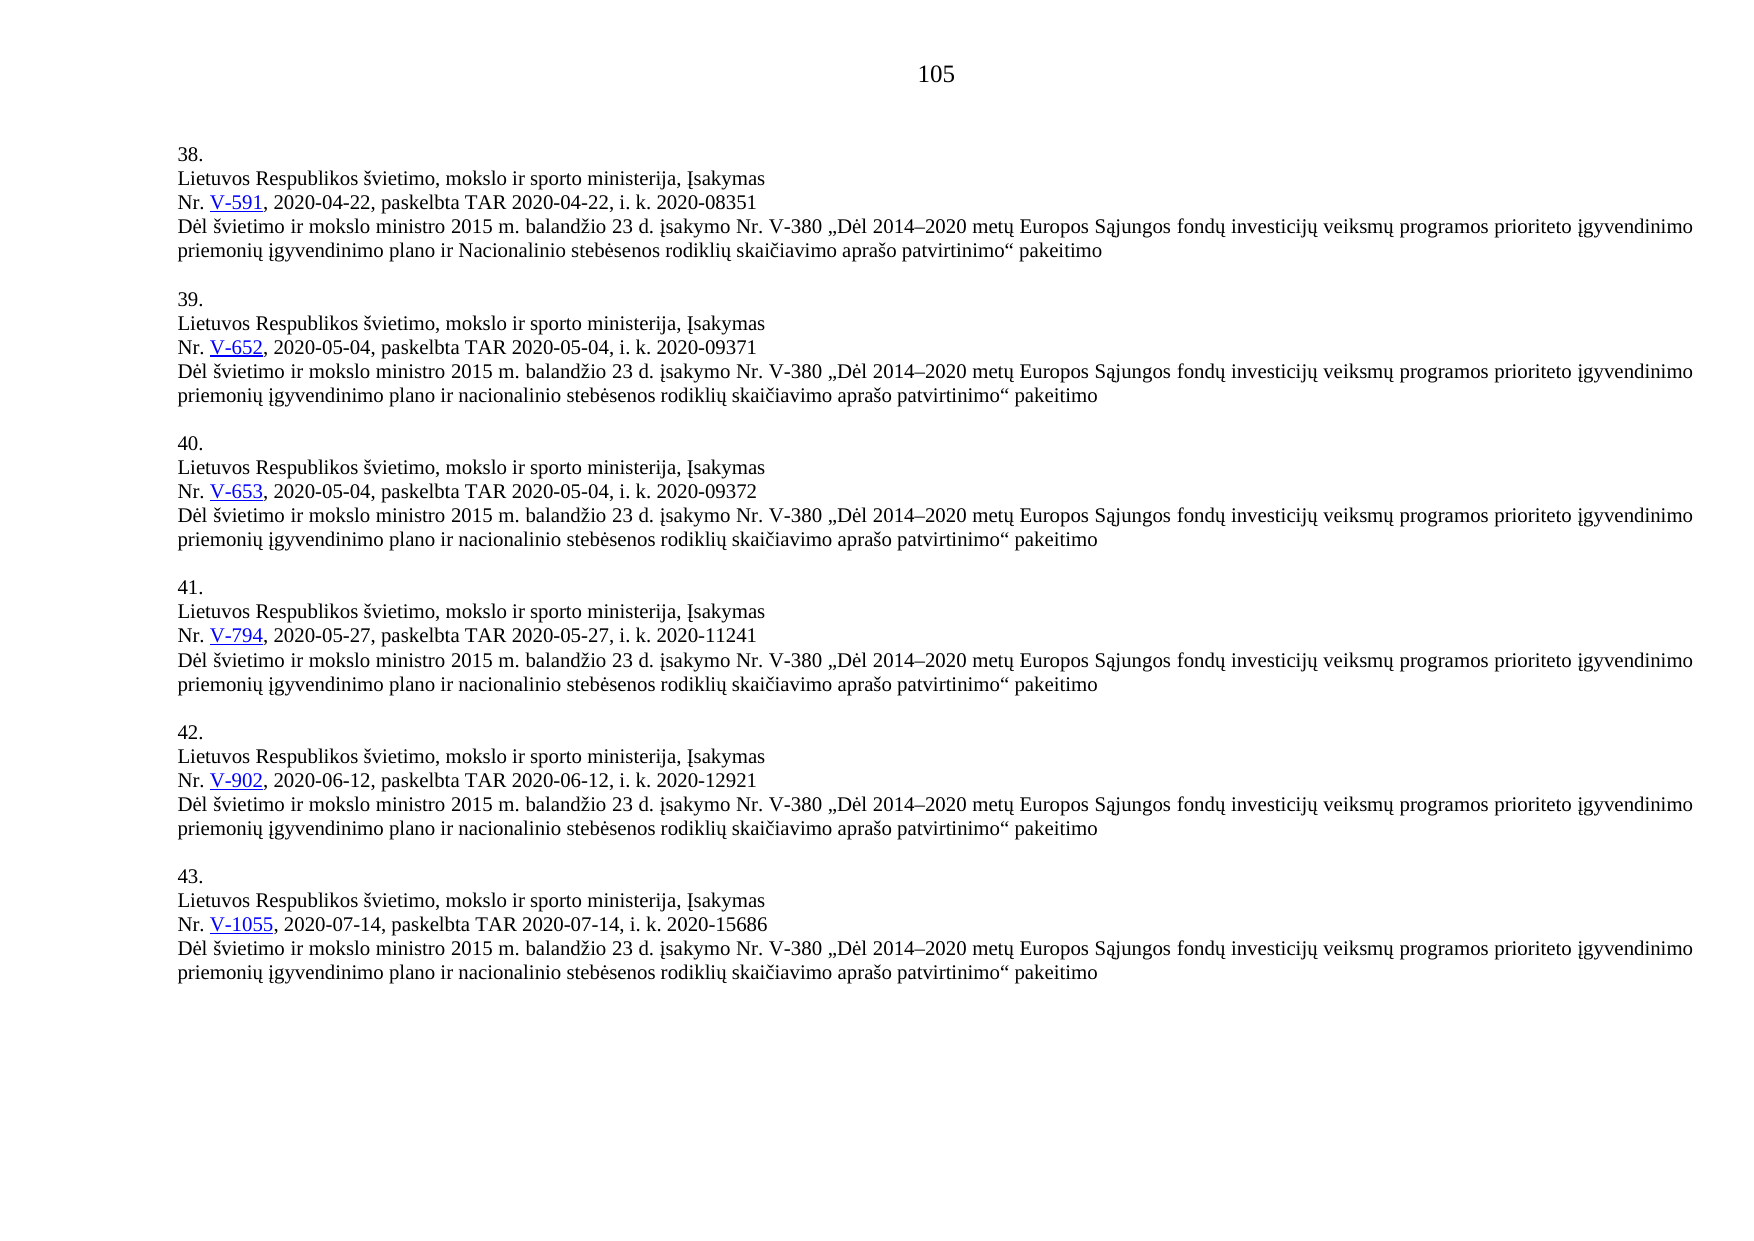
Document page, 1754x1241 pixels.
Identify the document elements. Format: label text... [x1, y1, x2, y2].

text Lietuvos Respublikos švietimo, mokslo ir sporto ministerija, Įsakymas [177, 166, 1695, 190]
text Nr. V-1055, 2020-07-14, paskelbta TAR 2020-07-14, i. k. 2020-15686 [177, 912, 1695, 936]
text Dėl švietimo ir mokslo ministro 2015 m. balandžio 23 d. įsakymo Nr. V-380 „Dėl 2014–2020 metų Europos Sąjungos fondų investicijų veiksmų programos prioriteto įgyvendinimo priemonių įgyvendinimo plano ir Nacionalinio stebėsenos rodiklių skaičiavimo aprašo patvirtinimo“ pakeitimo [177, 214, 1695, 262]
text Dėl švietimo ir mokslo ministro 2015 m. balandžio 23 d. įsakymo Nr. V-380 „Dėl 2014–2020 metų Europos Sąjungos fondų investicijų veiksmų programos prioriteto įgyvendinimo priemonių įgyvendinimo plano ir nacionalinio stebėsenos rodiklių skaičiavimo aprašo patvirtinimo“ pakeitimo [177, 359, 1695, 407]
text Dėl švietimo ir mokslo ministro 2015 m. balandžio 23 d. įsakymo Nr. V-380 „Dėl 2014–2020 metų Europos Sąjungos fondų investicijų veiksmų programos prioriteto įgyvendinimo priemonių įgyvendinimo plano ir nacionalinio stebėsenos rodiklių skaičiavimo aprašo patvirtinimo“ pakeitimo [177, 503, 1695, 551]
text 41. [177, 575, 1695, 599]
text 39. [177, 287, 1695, 311]
text Lietuvos Respublikos švietimo, mokslo ir sporto ministerija, Įsakymas [177, 888, 1695, 912]
text Nr. V-794, 2020-05-27, paskelbta TAR 2020-05-27, i. k. 2020-11241 [177, 623, 1695, 647]
text 43. [177, 864, 1695, 888]
text Dėl švietimo ir mokslo ministro 2015 m. balandžio 23 d. įsakymo Nr. V-380 „Dėl 2014–2020 metų Europos Sąjungos fondų investicijų veiksmų programos prioriteto įgyvendinimo priemonių įgyvendinimo plano ir nacionalinio stebėsenos rodiklių skaičiavimo aprašo patvirtinimo“ pakeitimo [177, 647, 1695, 696]
text Lietuvos Respublikos švietimo, mokslo ir sporto ministerija, Įsakymas [177, 311, 1695, 335]
text 40. [177, 431, 1695, 455]
text Nr. V-591, 2020-04-22, paskelbta TAR 2020-04-22, i. k. 2020-08351 [177, 190, 1695, 214]
text Lietuvos Respublikos švietimo, mokslo ir sporto ministerija, Įsakymas [177, 744, 1695, 768]
text 42. [177, 720, 1695, 744]
text 38. [177, 142, 1695, 166]
text Dėl švietimo ir mokslo ministro 2015 m. balandžio 23 d. įsakymo Nr. V-380 „Dėl 2014–2020 metų Europos Sąjungos fondų investicijų veiksmų programos prioriteto įgyvendinimo priemonių įgyvendinimo plano ir nacionalinio stebėsenos rodiklių skaičiavimo aprašo patvirtinimo“ pakeitimo [177, 792, 1695, 840]
text Nr. V-653, 2020-05-04, paskelbta TAR 2020-05-04, i. k. 2020-09372 [177, 479, 1695, 503]
text Nr. V-652, 2020-05-04, paskelbta TAR 2020-05-04, i. k. 2020-09371 [177, 335, 1695, 359]
text Lietuvos Respublikos švietimo, mokslo ir sporto ministerija, Įsakymas [177, 455, 1695, 479]
text Lietuvos Respublikos švietimo, mokslo ir sporto ministerija, Įsakymas [177, 599, 1695, 623]
text Dėl švietimo ir mokslo ministro 2015 m. balandžio 23 d. įsakymo Nr. V-380 „Dėl 2014–2020 metų Europos Sąjungos fondų investicijų veiksmų programos prioriteto įgyvendinimo priemonių įgyvendinimo plano ir nacionalinio stebėsenos rodiklių skaičiavimo aprašo patvirtinimo“ pakeitimo [177, 936, 1695, 984]
text Nr. V-902, 2020-06-12, paskelbta TAR 2020-06-12, i. k. 2020-12921 [177, 768, 1695, 792]
